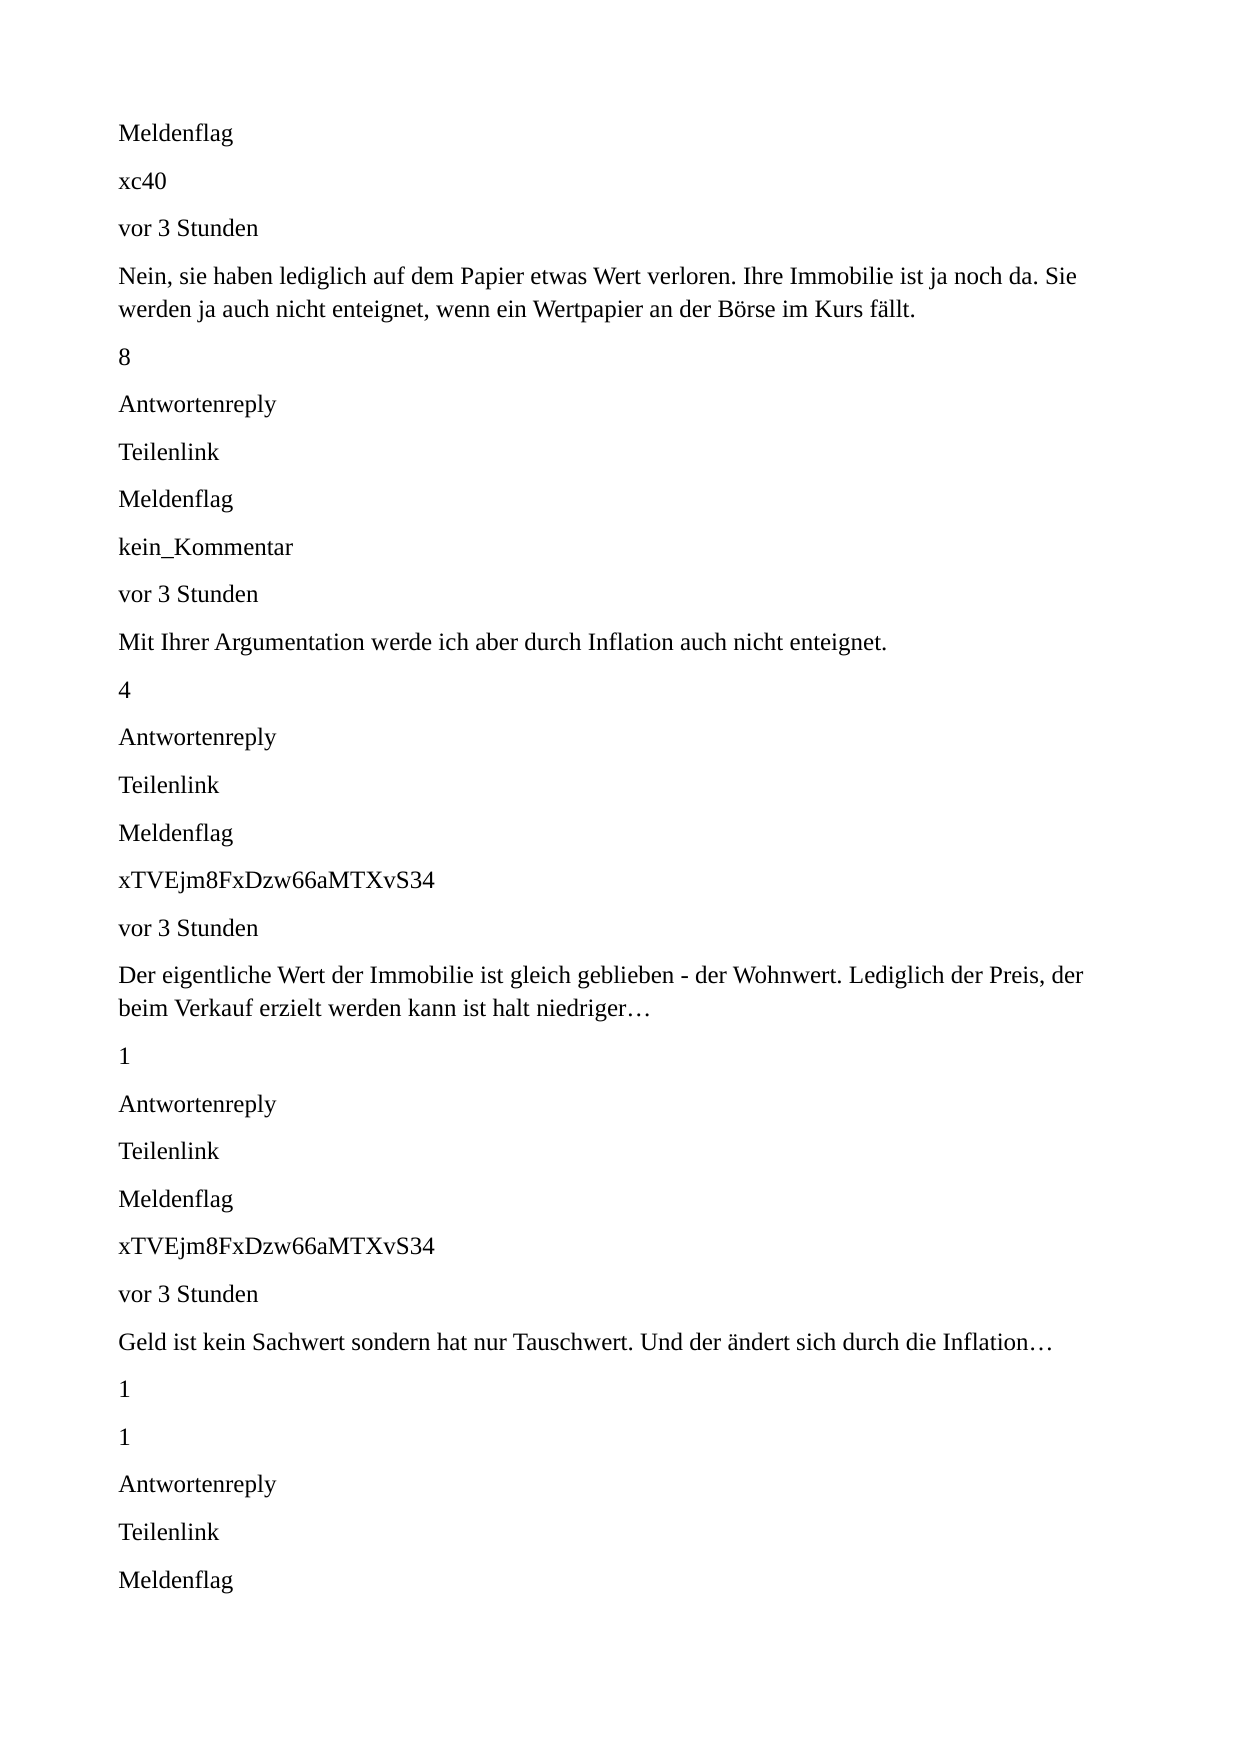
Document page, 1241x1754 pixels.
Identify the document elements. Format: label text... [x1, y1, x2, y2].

text vor 3 Stunden [118, 1279, 1122, 1308]
text xTVEjm8FxDzw66aMTXvS34 [118, 865, 1122, 894]
text Antwortenreply [118, 1089, 1122, 1117]
text Geld ist kein Sachwert sondern hat nur Tauschwert. Und der ändert sich durch die Inflation… [118, 1327, 1122, 1355]
text Meldenflag [118, 1565, 1122, 1593]
text kein_Kommentar [118, 532, 1122, 561]
text Teilenlink [118, 437, 1122, 466]
text vor 3 Stunden [118, 213, 1122, 242]
text vor 3 Stunden [118, 913, 1122, 942]
text Antwortenreply [118, 722, 1122, 751]
text 1 [118, 1374, 1122, 1403]
text vor 3 Stunden [118, 579, 1122, 608]
text Meldenflag [118, 484, 1122, 513]
text Teilenlink [118, 770, 1122, 799]
text xTVEjm8FxDzw66aMTXvS34 [118, 1231, 1122, 1260]
text Meldenflag [118, 118, 1122, 147]
text 1 [118, 1041, 1122, 1070]
text Teilenlink [118, 1517, 1122, 1546]
text 1 [118, 1422, 1122, 1451]
text Antwortenreply [118, 389, 1122, 418]
text Meldenflag [118, 1184, 1122, 1213]
text Mit Ihrer Argumentation werde ich aber durch Inflation auch nicht enteignet. [118, 627, 1122, 656]
text 8 [118, 342, 1122, 370]
text xc40 [118, 166, 1122, 194]
text Antwortenreply [118, 1469, 1122, 1498]
text 4 [118, 675, 1122, 703]
text Der eigentliche Wert der Immobilie ist gleich geblieben - der Wohnwert. Lediglich der Preis, der beim Verkauf erzielt werden kann ist halt niedriger… [118, 960, 1122, 1022]
text Nein, sie haben lediglich auf dem Papier etwas Wert verloren. Ihre Immobilie ist ja noch da. Sie werden ja auch nicht enteignet, wenn ein Wertpapier an der Börse im Kurs fällt. [118, 261, 1122, 323]
text Meldenflag [118, 818, 1122, 846]
text Teilenlink [118, 1136, 1122, 1165]
